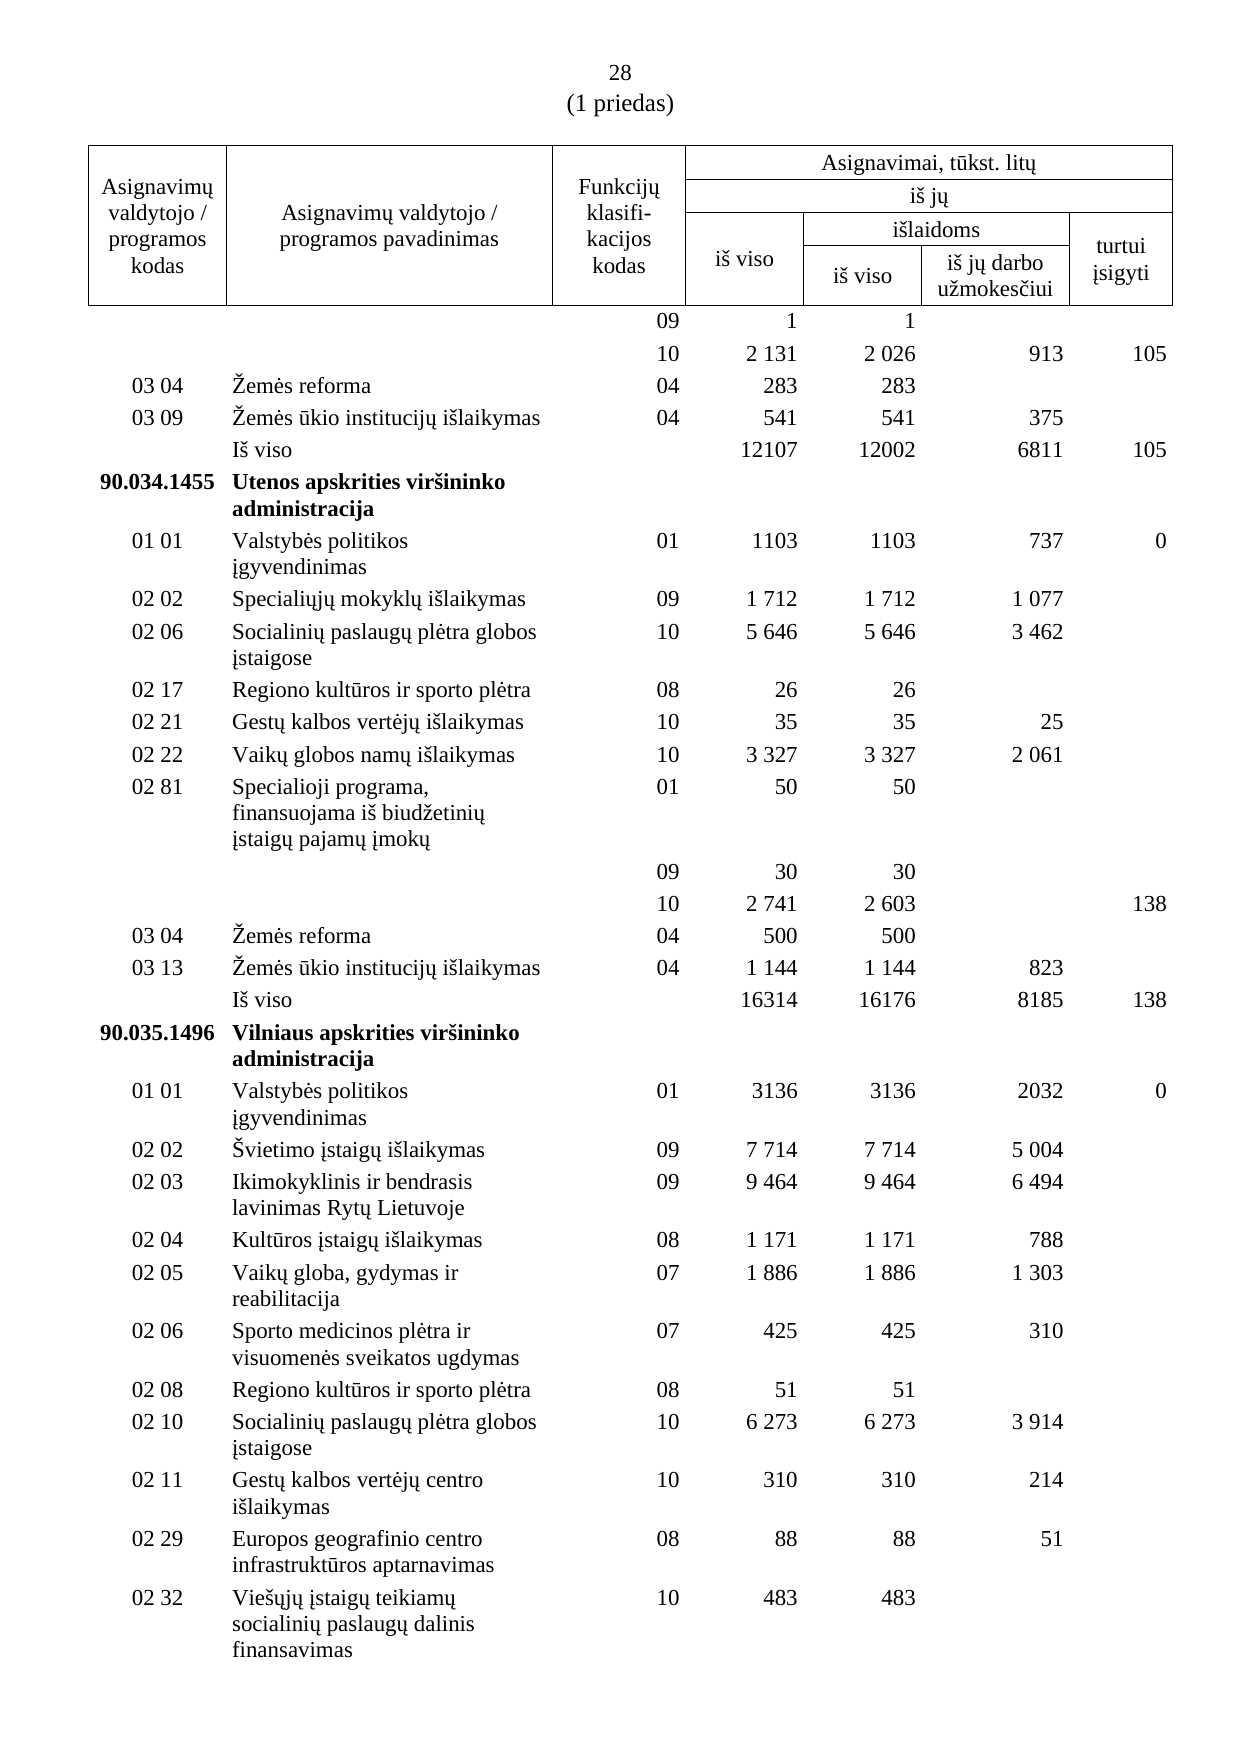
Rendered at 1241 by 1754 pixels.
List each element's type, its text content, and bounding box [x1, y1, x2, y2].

table_cell [89, 984, 226, 1016]
table_cell 08 [553, 1224, 685, 1256]
table_cell 90.035.1496 [89, 1016, 226, 1074]
table_cell 1 886 [685, 1256, 803, 1314]
table_cell 1 144 [685, 951, 803, 983]
table_cell 283 [803, 369, 921, 401]
table_cell 138 [1069, 887, 1172, 919]
table_cell 7 714 [803, 1133, 921, 1165]
table_cell Gestų kalbos vertėjų centro išlaikymas [226, 1464, 552, 1522]
table_cell 500 [803, 919, 921, 951]
table_cell [1069, 1314, 1172, 1373]
table_cell 2032 [921, 1074, 1069, 1133]
table_cell 425 [803, 1314, 921, 1373]
table_cell 375 [921, 401, 1069, 433]
table_cell [1069, 738, 1172, 770]
table_cell 3 914 [921, 1405, 1069, 1463]
table_cell turtui įsigyti [1070, 213, 1172, 304]
table_cell [553, 984, 685, 1016]
table_cell 913 [921, 337, 1069, 369]
table_cell [1069, 1165, 1172, 1223]
table_cell iš jų [686, 180, 1172, 212]
table_cell 02 11 [89, 1464, 226, 1522]
table_cell [921, 1581, 1069, 1666]
table_cell 88 [685, 1522, 803, 1581]
table_cell 02 05 [89, 1256, 226, 1314]
table_cell 30 [803, 855, 921, 887]
table_cell [89, 433, 226, 466]
table_cell Specialiųjų mokyklų išlaikymas [226, 583, 552, 615]
table_cell [1069, 770, 1172, 855]
table_cell [921, 1016, 1069, 1074]
table_cell 6 273 [803, 1405, 921, 1463]
table_cell iš jų darbo užmokesčiui [922, 246, 1069, 304]
table_cell Utenos apskrities viršininko administracija [226, 466, 552, 524]
table_cell 51 [685, 1373, 803, 1405]
table_cell 25 [921, 706, 1069, 738]
table_cell Žemės ūkio institucijų išlaikymas [226, 401, 552, 433]
table_cell 2 131 [685, 337, 803, 369]
table_cell [921, 887, 1069, 919]
table_cell 26 [803, 673, 921, 706]
table_cell Regiono kultūros ir sporto plėtra [226, 1373, 552, 1405]
table_cell 310 [803, 1464, 921, 1522]
table_cell 214 [921, 1464, 1069, 1522]
table_cell [89, 337, 226, 369]
table_cell 09 [553, 306, 685, 337]
table_cell 12107 [685, 433, 803, 466]
table_cell 8185 [921, 984, 1069, 1016]
table_cell 02 32 [89, 1581, 226, 1666]
table_cell Specialioji programa, finansuojama iš biudžetinių įstaigų pajamų įmokų [226, 770, 552, 855]
table_cell 08 [553, 1373, 685, 1405]
table_cell 90.034.1455 [89, 466, 226, 524]
table_cell iš viso [686, 213, 803, 304]
table_cell 5 646 [685, 615, 803, 673]
table_cell Gestų kalbos vertėjų išlaikymas [226, 706, 552, 738]
table_cell 1103 [803, 524, 921, 583]
table_cell [1069, 1016, 1172, 1074]
table_cell 02 06 [89, 615, 226, 673]
table_cell 03 13 [89, 951, 226, 983]
table_cell Europos geografinio centro infrastruktūros aptarnavimas [226, 1522, 552, 1581]
table_cell 01 [553, 524, 685, 583]
table_cell 02 02 [89, 1133, 226, 1165]
table_cell Regiono kultūros ir sporto plėtra [226, 673, 552, 706]
table_cell 30 [685, 855, 803, 887]
table_cell 1 171 [685, 1224, 803, 1256]
table_cell 35 [685, 706, 803, 738]
table_cell išlaidoms [804, 213, 1069, 245]
table_cell [921, 919, 1069, 951]
table_cell Iš viso [226, 984, 552, 1016]
table_cell 788 [921, 1224, 1069, 1256]
table_cell [921, 369, 1069, 401]
table_cell [1069, 466, 1172, 524]
table_cell 541 [685, 401, 803, 433]
table_cell 04 [553, 951, 685, 983]
table_cell 03 04 [89, 369, 226, 401]
table_cell [921, 466, 1069, 524]
table_cell 07 [553, 1314, 685, 1373]
table_cell [921, 1373, 1069, 1405]
table_cell 02 08 [89, 1373, 226, 1405]
table_cell 9 464 [803, 1165, 921, 1223]
table_cell [1069, 1464, 1172, 1522]
table_cell 02 04 [89, 1224, 226, 1256]
table_cell [1069, 401, 1172, 433]
table_header Asignavimų valdytojo / programos pavadinimas [227, 146, 552, 304]
table_cell [1069, 919, 1172, 951]
table_cell Švietimo įstaigų išlaikymas [226, 1133, 552, 1165]
table_cell 3 462 [921, 615, 1069, 673]
table_cell 1 077 [921, 583, 1069, 615]
table_cell 35 [803, 706, 921, 738]
table_cell Viešųjų įstaigų teikiamų socialinių paslaugų dalinis finansavimas [226, 1581, 552, 1666]
table_cell Sporto medicinos plėtra ir visuomenės sveikatos ugdymas [226, 1314, 552, 1373]
table_cell 08 [553, 1522, 685, 1581]
table_cell [921, 855, 1069, 887]
table_cell 26 [685, 673, 803, 706]
table_cell 10 [553, 706, 685, 738]
table_cell 03 04 [89, 919, 226, 951]
table_cell 01 01 [89, 524, 226, 583]
table_cell [685, 1016, 803, 1074]
table_cell [553, 1016, 685, 1074]
table_cell 3136 [685, 1074, 803, 1133]
table_cell [1069, 1405, 1172, 1463]
table_cell Vaikų globa, gydymas ir reabilitacija [226, 1256, 552, 1314]
table_cell 03 09 [89, 401, 226, 433]
table_cell [1069, 1256, 1172, 1314]
table_cell [803, 1016, 921, 1074]
table_cell 823 [921, 951, 1069, 983]
table_cell 2 741 [685, 887, 803, 919]
table_cell 5 646 [803, 615, 921, 673]
table_cell Žemės reforma [226, 919, 552, 951]
table_cell [226, 306, 552, 337]
table_cell 50 [685, 770, 803, 855]
table_header Asignavimų valdytojo / programos kodas [89, 146, 226, 304]
table_cell [685, 466, 803, 524]
table_cell 483 [685, 1581, 803, 1666]
table_cell 6811 [921, 433, 1069, 466]
table_cell [226, 337, 552, 369]
table_cell 09 [553, 1133, 685, 1165]
table_cell 6 273 [685, 1405, 803, 1463]
table_cell 10 [553, 887, 685, 919]
table_cell 16314 [685, 984, 803, 1016]
table_cell 01 01 [89, 1074, 226, 1133]
table_cell 0 [1069, 524, 1172, 583]
table_cell 105 [1069, 433, 1172, 466]
table_cell [1069, 369, 1172, 401]
table_cell [1069, 1581, 1172, 1666]
table_cell 1 144 [803, 951, 921, 983]
table_cell 02 21 [89, 706, 226, 738]
table_cell 310 [685, 1464, 803, 1522]
table_cell 1 712 [803, 583, 921, 615]
table_cell 483 [803, 1581, 921, 1666]
table_cell 09 [553, 855, 685, 887]
table_cell 10 [553, 337, 685, 369]
table_cell [1069, 951, 1172, 983]
table_cell [1069, 706, 1172, 738]
table_cell [226, 887, 552, 919]
table_cell 1 171 [803, 1224, 921, 1256]
table_cell [226, 855, 552, 887]
table_cell 283 [685, 369, 803, 401]
table_cell 08 [553, 673, 685, 706]
table_header Funkcijų klasifi- kacijos kodas [553, 146, 685, 304]
table_cell 02 02 [89, 583, 226, 615]
table_cell 425 [685, 1314, 803, 1373]
table_cell [89, 855, 226, 887]
table_cell 1103 [685, 524, 803, 583]
table_cell 7 714 [685, 1133, 803, 1165]
table_cell [1069, 306, 1172, 337]
table_cell 737 [921, 524, 1069, 583]
table_cell 1 303 [921, 1256, 1069, 1314]
table_cell 3136 [803, 1074, 921, 1133]
table_cell Socialinių paslaugų plėtra globos įstaigose [226, 1405, 552, 1463]
table_cell [1069, 855, 1172, 887]
table_cell 02 22 [89, 738, 226, 770]
table_cell Valstybės politikos įgyvendinimas [226, 524, 552, 583]
table_cell 10 [553, 738, 685, 770]
table_cell [1069, 583, 1172, 615]
table_cell 01 [553, 770, 685, 855]
table_cell 51 [803, 1373, 921, 1405]
table_cell 500 [685, 919, 803, 951]
table_cell 1 [685, 306, 803, 337]
table_cell 09 [553, 583, 685, 615]
table_cell [1069, 615, 1172, 673]
table_cell Socialinių paslaugų plėtra globos įstaigose [226, 615, 552, 673]
table_cell 50 [803, 770, 921, 855]
table_cell 1 [803, 306, 921, 337]
table_cell 02 81 [89, 770, 226, 855]
table_cell Žemės reforma [226, 369, 552, 401]
table_cell 1 886 [803, 1256, 921, 1314]
table_cell [921, 306, 1069, 337]
table_cell 1 712 [685, 583, 803, 615]
table_cell [89, 306, 226, 337]
table_cell 541 [803, 401, 921, 433]
table_cell 02 10 [89, 1405, 226, 1463]
table_cell Vaikų globos namų išlaikymas [226, 738, 552, 770]
table_cell 12002 [803, 433, 921, 466]
table_cell 02 17 [89, 673, 226, 706]
table_cell 04 [553, 369, 685, 401]
table_cell [1069, 1133, 1172, 1165]
table_cell 9 464 [685, 1165, 803, 1223]
table_cell 88 [803, 1522, 921, 1581]
table_cell [1069, 1224, 1172, 1256]
table_cell iš viso [804, 246, 921, 304]
table_cell 138 [1069, 984, 1172, 1016]
table_cell 2 026 [803, 337, 921, 369]
table_cell [921, 673, 1069, 706]
table_cell 10 [553, 1581, 685, 1666]
table_cell 2 061 [921, 738, 1069, 770]
table_cell 10 [553, 1405, 685, 1463]
table_cell 10 [553, 615, 685, 673]
table_cell Vilniaus apskrities viršininko administracija [226, 1016, 552, 1074]
table_cell Kultūros įstaigų išlaikymas [226, 1224, 552, 1256]
table_cell 6 494 [921, 1165, 1069, 1223]
table_cell 3 327 [803, 738, 921, 770]
table_cell 3 327 [685, 738, 803, 770]
table_cell 04 [553, 401, 685, 433]
table_cell 07 [553, 1256, 685, 1314]
table_cell 16176 [803, 984, 921, 1016]
table_cell 310 [921, 1314, 1069, 1373]
table_cell [553, 466, 685, 524]
table_cell [1069, 673, 1172, 706]
table_cell Žemės ūkio institucijų išlaikymas [226, 951, 552, 983]
table_cell [803, 466, 921, 524]
table_cell 09 [553, 1165, 685, 1223]
table_cell 04 [553, 919, 685, 951]
table_cell 02 03 [89, 1165, 226, 1223]
table_cell 2 603 [803, 887, 921, 919]
table_cell [1069, 1373, 1172, 1405]
table_cell 105 [1069, 337, 1172, 369]
table_cell 5 004 [921, 1133, 1069, 1165]
table_cell [553, 433, 685, 466]
table_cell 51 [921, 1522, 1069, 1581]
table_cell 02 06 [89, 1314, 226, 1373]
table_cell Valstybės politikos įgyvendinimas [226, 1074, 552, 1133]
table_cell [1069, 1522, 1172, 1581]
table_cell 0 [1069, 1074, 1172, 1133]
table_cell 10 [553, 1464, 685, 1522]
table_cell 01 [553, 1074, 685, 1133]
table_header Asignavimai, tūkst. litų [686, 146, 1172, 178]
table_cell [921, 770, 1069, 855]
table_cell 02 29 [89, 1522, 226, 1581]
table_cell Iš viso [226, 433, 552, 466]
table_cell [89, 887, 226, 919]
table_cell Ikimokyklinis ir bendrasis lavinimas Rytų Lietuvoje [226, 1165, 552, 1223]
